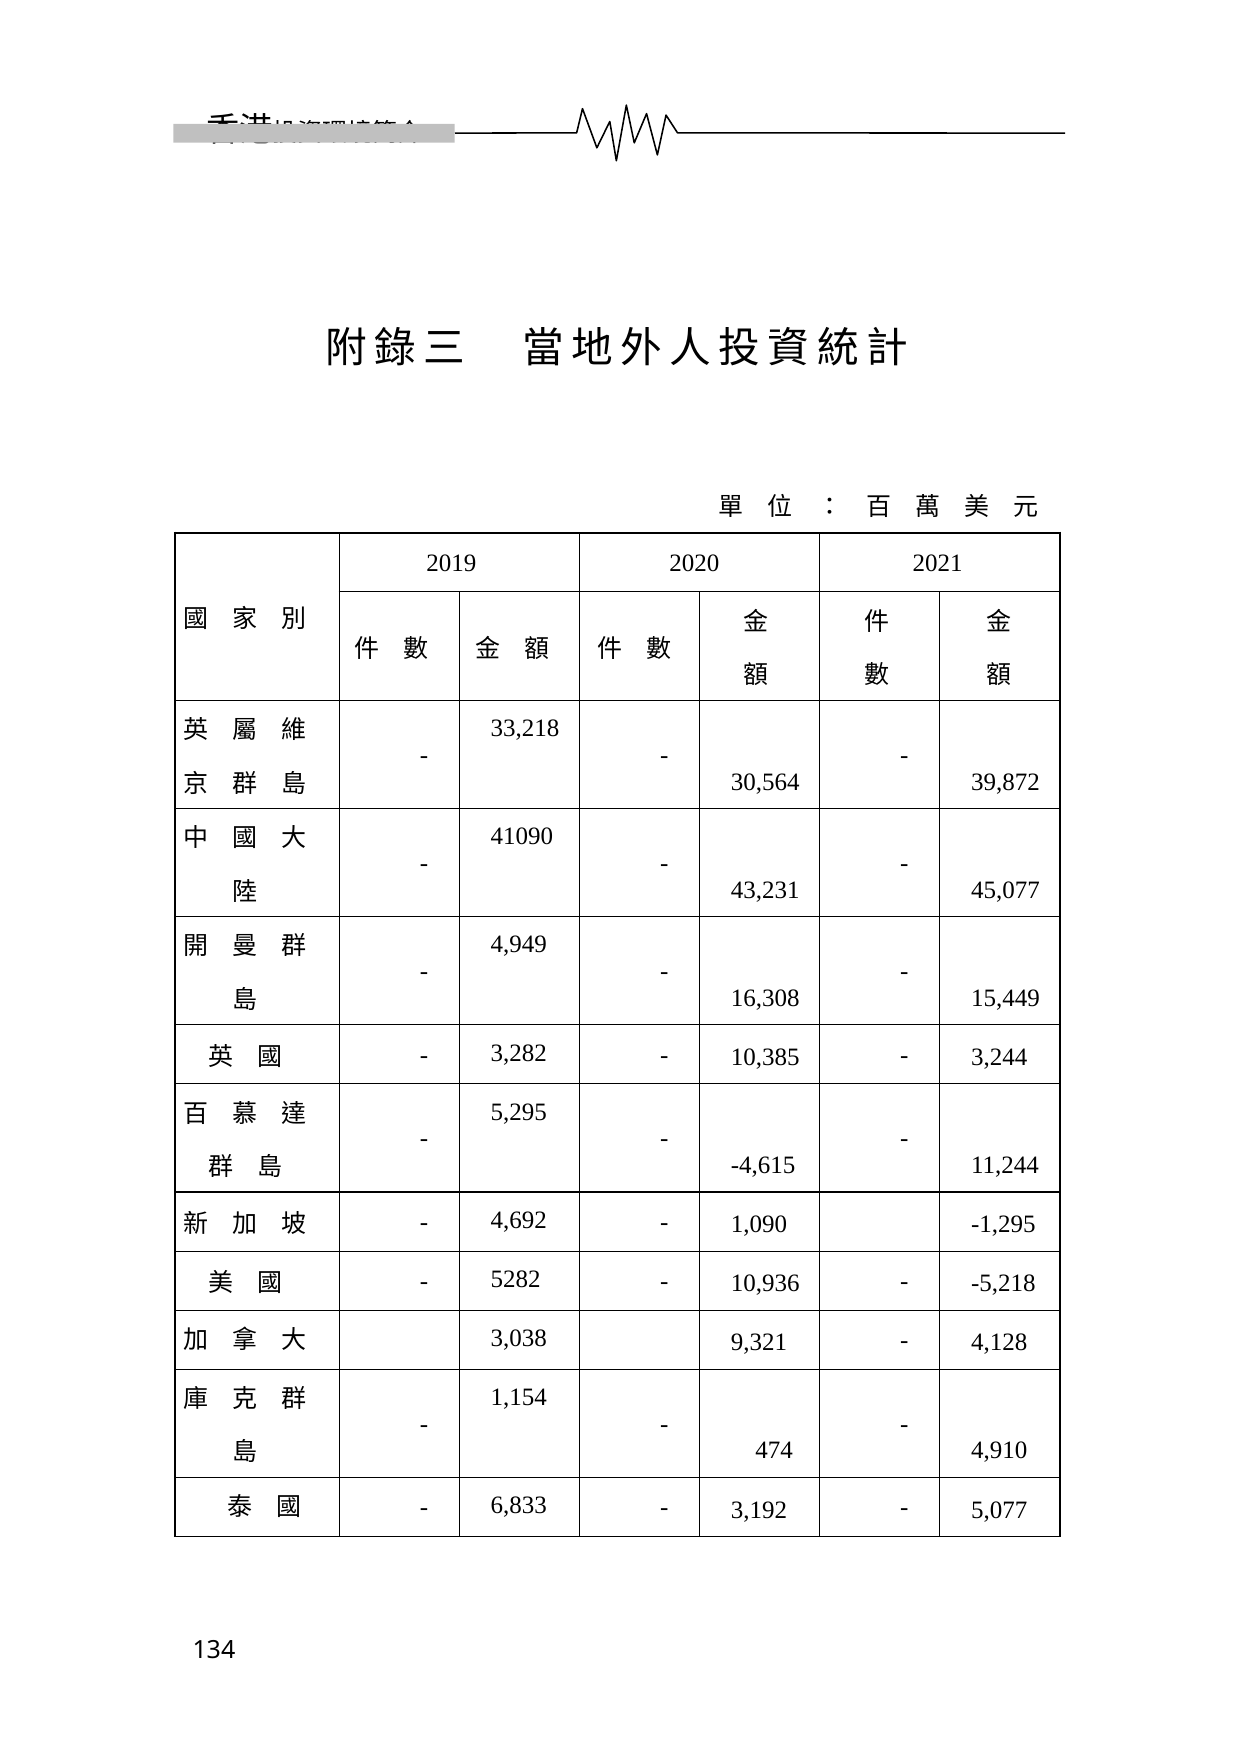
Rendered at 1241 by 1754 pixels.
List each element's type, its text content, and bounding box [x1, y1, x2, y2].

table_cell [580, 1311, 699, 1369]
table_cell 9,321 [700, 1311, 819, 1369]
table_cell - [580, 809, 699, 916]
table_cell - [820, 1370, 939, 1477]
table_cell - [580, 917, 699, 1024]
table_cell 1,090 [700, 1193, 819, 1251]
table_cell 泰國 [176, 1478, 339, 1536]
table_cell 5282 [460, 1252, 579, 1309]
text 單位：百萬美元 [178, 478, 1063, 532]
table_cell 3,192 [700, 1478, 819, 1536]
table_cell 5,077 [940, 1478, 1059, 1536]
table_cell 10,385 [700, 1025, 819, 1083]
table_cell - [820, 1025, 939, 1083]
table_cell - [340, 1193, 459, 1251]
table_cell 美國 [176, 1252, 339, 1309]
table_cell - [820, 1084, 939, 1191]
table_cell 新加坡 [176, 1193, 339, 1251]
table_cell 庫克群島 [176, 1370, 339, 1477]
table_cell - [820, 1252, 939, 1309]
table_header 國家別 [176, 534, 339, 700]
table_cell 4,128 [940, 1311, 1059, 1369]
table_cell - [340, 809, 459, 916]
table_cell 金額 [460, 592, 579, 700]
table_cell 43,231 [700, 809, 819, 916]
table_header 2021 [820, 534, 1059, 591]
table_cell - [580, 701, 699, 808]
table_cell 英國 [176, 1025, 339, 1083]
table_cell 33,218 [460, 701, 579, 808]
table_cell -4,615 [700, 1084, 819, 1191]
table_cell - [820, 1311, 939, 1369]
table_cell 4,910 [940, 1370, 1059, 1477]
table_cell - [580, 1084, 699, 1191]
table_cell 加拿大 [176, 1311, 339, 1369]
table_header 2019 [340, 534, 579, 591]
table_cell 件數 [820, 592, 939, 700]
table_cell - [340, 1478, 459, 1536]
table_cell - [580, 1370, 699, 1477]
table_cell 3,282 [460, 1025, 579, 1083]
table_cell - [340, 917, 459, 1024]
table_cell - [340, 1252, 459, 1309]
table_cell - [340, 701, 459, 808]
table_cell - [340, 1370, 459, 1477]
table_cell 45,077 [940, 809, 1059, 916]
table_cell [340, 1311, 459, 1369]
table_header 2020 [580, 534, 819, 591]
table_cell 4,692 [460, 1193, 579, 1251]
table_cell 474 [700, 1370, 819, 1477]
text 附錄三 當地外人投資統計 [178, 291, 1063, 398]
table_cell - [820, 1478, 939, 1536]
table_cell 金額 [700, 592, 819, 700]
table_cell 中國大陸 [176, 809, 339, 916]
table_cell 5,295 [460, 1084, 579, 1191]
table_cell - [820, 701, 939, 808]
table_cell 6,833 [460, 1478, 579, 1536]
table_cell - [580, 1478, 699, 1536]
table_cell -1,295 [940, 1193, 1059, 1251]
table_cell 件數 [340, 592, 459, 700]
table_cell 30,564 [700, 701, 819, 808]
table_cell 百慕達群島 [176, 1084, 339, 1191]
table_cell - [340, 1084, 459, 1191]
table_cell 4,949 [460, 917, 579, 1024]
table_cell - [580, 1193, 699, 1251]
table_cell 16,308 [700, 917, 819, 1024]
table_cell 11,244 [940, 1084, 1059, 1191]
table_cell 開曼群島 [176, 917, 339, 1024]
table_cell - [820, 917, 939, 1024]
table_cell -5,218 [940, 1252, 1059, 1309]
table_cell 10,936 [700, 1252, 819, 1309]
table_cell 1,154 [460, 1370, 579, 1477]
table_cell - [340, 1025, 459, 1083]
table_cell 3,244 [940, 1025, 1059, 1083]
table_cell 41090 [460, 809, 579, 916]
table_cell - [580, 1025, 699, 1083]
table_cell 金額 [940, 592, 1059, 700]
table_cell [820, 1193, 939, 1251]
table_cell 39,872 [940, 701, 1059, 808]
table_cell - [820, 809, 939, 916]
table_cell 英屬維京群島 [176, 701, 339, 808]
table_cell 15,449 [940, 917, 1059, 1024]
table_cell 件數 [580, 592, 699, 700]
table_cell 3,038 [460, 1311, 579, 1369]
table_cell - [580, 1252, 699, 1309]
